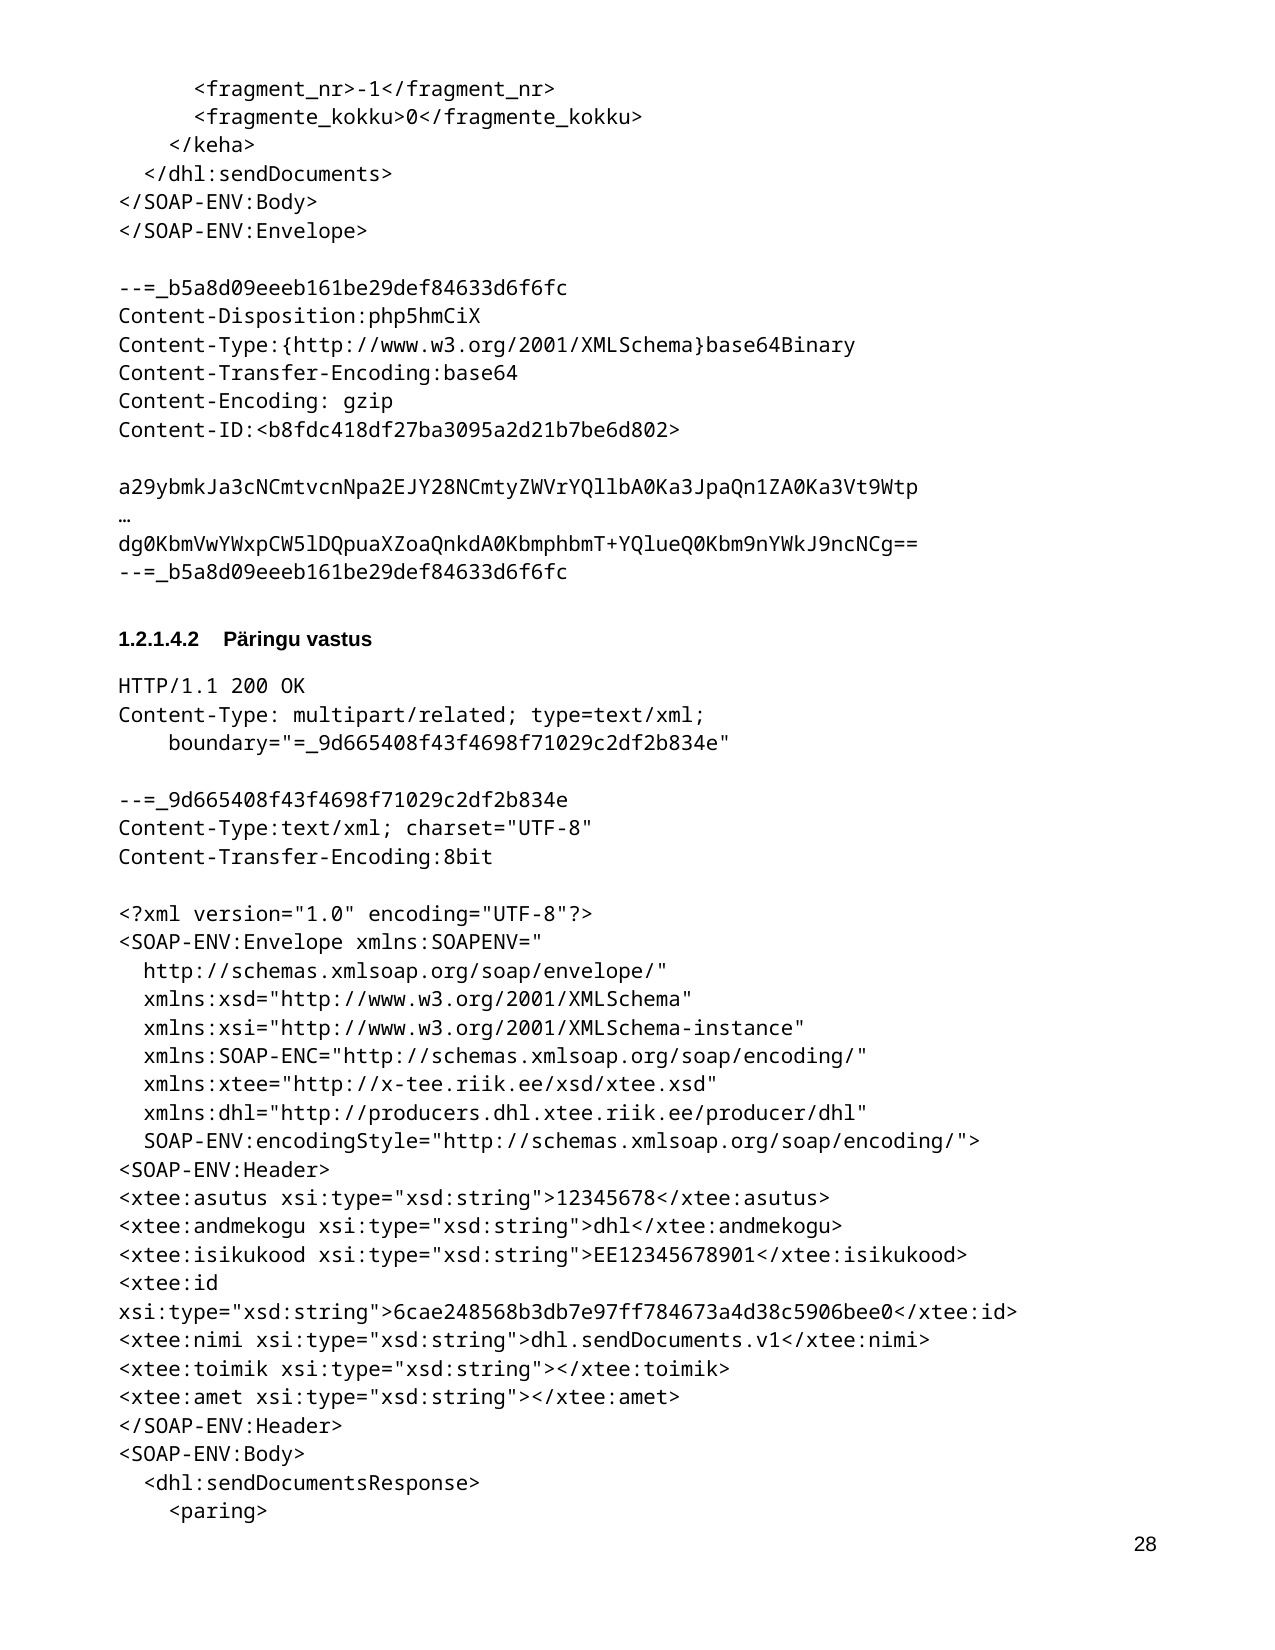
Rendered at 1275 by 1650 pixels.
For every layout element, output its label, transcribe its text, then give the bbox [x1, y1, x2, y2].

text --=_b5a8d09eeeb161be29def84633d6f6fc [118, 557, 1157, 586]
text <SOAP-ENV:Body> [118, 1439, 1157, 1468]
text a29ybmkJa3cNCmtvcnNpa2EJY28NCmtyZWVrYQllbA0Ka3JpaQn1ZA0Ka3Vt9Wtp [118, 472, 1157, 500]
text Content-Type:text/xml; charset="UTF-8" [118, 813, 1157, 842]
text <dhl:sendDocumentsResponse> [118, 1468, 1157, 1496]
text --=_9d665408f43f4698f71029c2df2b834e [118, 785, 1157, 813]
text Content-Transfer-Encoding:base64 [118, 358, 1157, 387]
text <xtee:andmekogu xsi:type="xsd:string">dhl</xtee:andmekogu> [118, 1212, 1157, 1240]
text <SOAP-ENV:Header> [118, 1155, 1157, 1183]
text <fragment_nr>-1</fragment_nr> [118, 74, 1157, 102]
text xmlns:SOAP-ENC="http://schemas.xmlsoap.org/soap/encoding/" [118, 1041, 1157, 1069]
text xmlns:xtee="http://x-tee.riik.ee/xsd/xtee.xsd" [118, 1069, 1157, 1098]
text <paring> [118, 1496, 1157, 1524]
text <?xml version="1.0" encoding="UTF-8"?> [118, 899, 1157, 927]
text … [118, 500, 1157, 529]
text Content-Transfer-Encoding:8bit [118, 842, 1157, 870]
text --=_b5a8d09eeeb161be29def84633d6f6fc [118, 273, 1157, 301]
text <xtee:toimik xsi:type="xsd:string"></xtee:toimik> [118, 1354, 1157, 1382]
text xmlns:dhl="http://producers.dhl.xtee.riik.ee/producer/dhl" [118, 1098, 1157, 1126]
text Content-Type: multipart/related; type=text/xml; [118, 700, 1157, 728]
text dg0KbmVwYWxpCW5lDQpuaXZoaQnkdA0KbmphbmT+YQlueQ0Kbm9nYWkJ9ncNCg== [118, 529, 1157, 557]
text <xtee:isikukood xsi:type="xsd:string">EE12345678901</xtee:isikukood> [118, 1240, 1157, 1268]
text boundary="=_9d665408f43f4698f71029c2df2b834e" [118, 728, 1157, 757]
text Content-Disposition:php5hmCiX [118, 301, 1157, 330]
text </SOAP-ENV:Envelope> [118, 216, 1157, 244]
text </keha> [118, 131, 1157, 159]
text Content-ID:<b8fdc418df27ba3095a2d21b7be6d802> [118, 415, 1157, 443]
text <fragmente_kokku>0</fragmente_kokku> [118, 102, 1157, 131]
text HTTP/1.1 200 OK [118, 671, 1157, 700]
text http://schemas.xmlsoap.org/soap/envelope/" [118, 956, 1157, 984]
text xsi:type="xsd:string">6cae248568b3db7e97ff784673a4d38c5906bee0</xtee:id> [118, 1297, 1157, 1325]
text xmlns:xsi="http://www.w3.org/2001/XMLSchema-instance" [118, 1013, 1157, 1041]
subtitle Päringu vastus [118, 627, 1157, 651]
text Content-Encoding: gzip [118, 387, 1157, 415]
text xmlns:xsd="http://www.w3.org/2001/XMLSchema" [118, 984, 1157, 1013]
text <xtee:amet xsi:type="xsd:string"></xtee:amet> [118, 1382, 1157, 1411]
text </SOAP-ENV:Header> [118, 1411, 1157, 1439]
text <xtee:id [118, 1268, 1157, 1297]
text Content-Type:{http://www.w3.org/2001/XMLSchema}base64Binary [118, 330, 1157, 358]
text SOAP-ENV:encodingStyle="http://schemas.xmlsoap.org/soap/encoding/"> [118, 1126, 1157, 1155]
text </SOAP-ENV:Body> [118, 187, 1157, 216]
text <SOAP-ENV:Envelope xmlns:SOAPENV=" [118, 927, 1157, 956]
text <xtee:asutus xsi:type="xsd:string">12345678</xtee:asutus> [118, 1183, 1157, 1212]
text </dhl:sendDocuments> [118, 159, 1157, 187]
text <xtee:nimi xsi:type="xsd:string">dhl.sendDocuments.v1</xtee:nimi> [118, 1325, 1157, 1354]
